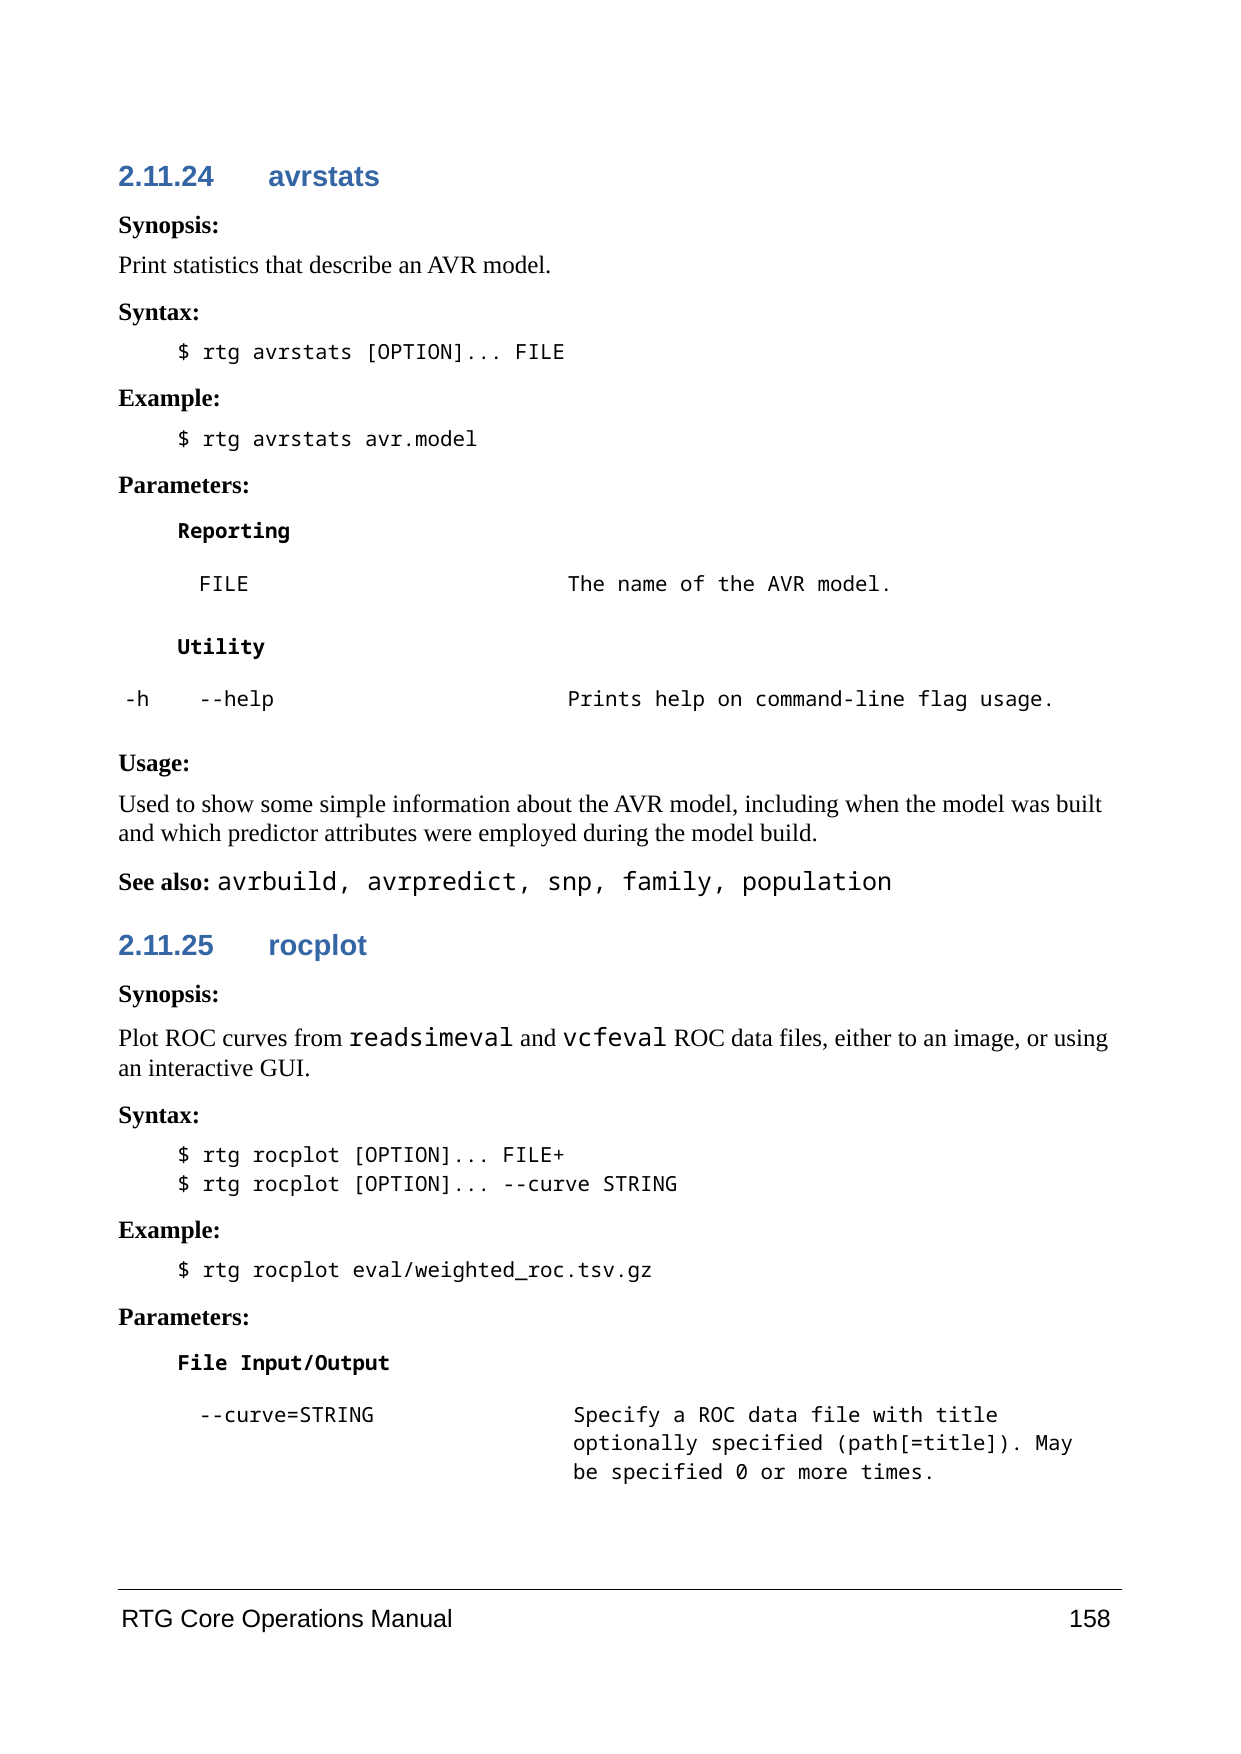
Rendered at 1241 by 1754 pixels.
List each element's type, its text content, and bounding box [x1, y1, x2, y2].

text Plot ROC curves from readsimeval and vcfeval ROC data files, either to an image, or using an interactive GUI. [118, 1019, 1122, 1082]
subtitle Example: [118, 383, 1122, 412]
text $ rtg rocplot [OPTION]... FILE+ [177, 1140, 1122, 1169]
subtitle avrstats [118, 159, 1122, 192]
table_header Prints help on command-line flag usage. [561, 673, 1093, 731]
text Print statistics that describe an AVR model. [118, 250, 1122, 279]
table_header [118, 1388, 193, 1503]
subtitle Parameters: [118, 470, 1122, 499]
subtitle rocplot [118, 928, 1122, 961]
subtitle Example: [118, 1215, 1122, 1244]
text See also: avrbuild, avrpredict, snp, family, population [118, 864, 1122, 898]
table_header --curve=STRING [193, 1388, 567, 1503]
text $ rtg avrstats avr.model [177, 424, 1122, 452]
table_header [118, 557, 193, 615]
text Reporting [177, 517, 1122, 545]
text $ rtg rocplot [OPTION]... --curve STRING [177, 1169, 1122, 1197]
text File Input/Output [177, 1348, 1122, 1377]
subtitle Syntax: [118, 297, 1122, 326]
subtitle Synopsis: [118, 210, 1122, 239]
text $ rtg rocplot eval/weighted_roc.tsv.gz [177, 1256, 1122, 1284]
subtitle Synopsis: [118, 979, 1122, 1008]
table_header Specify a ROC data file with title optionally specified (path[=title]). May be specified 0 or more times. [567, 1388, 1093, 1503]
text Used to show some simple information about the AVR model, including when the model was built and which predictor attributes were employed during the model build. [118, 789, 1122, 846]
subtitle Parameters: [118, 1302, 1122, 1330]
table_header -h [118, 673, 193, 731]
table_header --help [193, 673, 561, 731]
text Utility [177, 632, 1122, 661]
text $ rtg avrstats [OPTION]... FILE [177, 337, 1122, 366]
table_header The name of the AVR model. [561, 557, 1093, 615]
subtitle Syntax: [118, 1100, 1122, 1129]
table_header FILE [193, 557, 561, 615]
subtitle Usage: [118, 748, 1122, 777]
